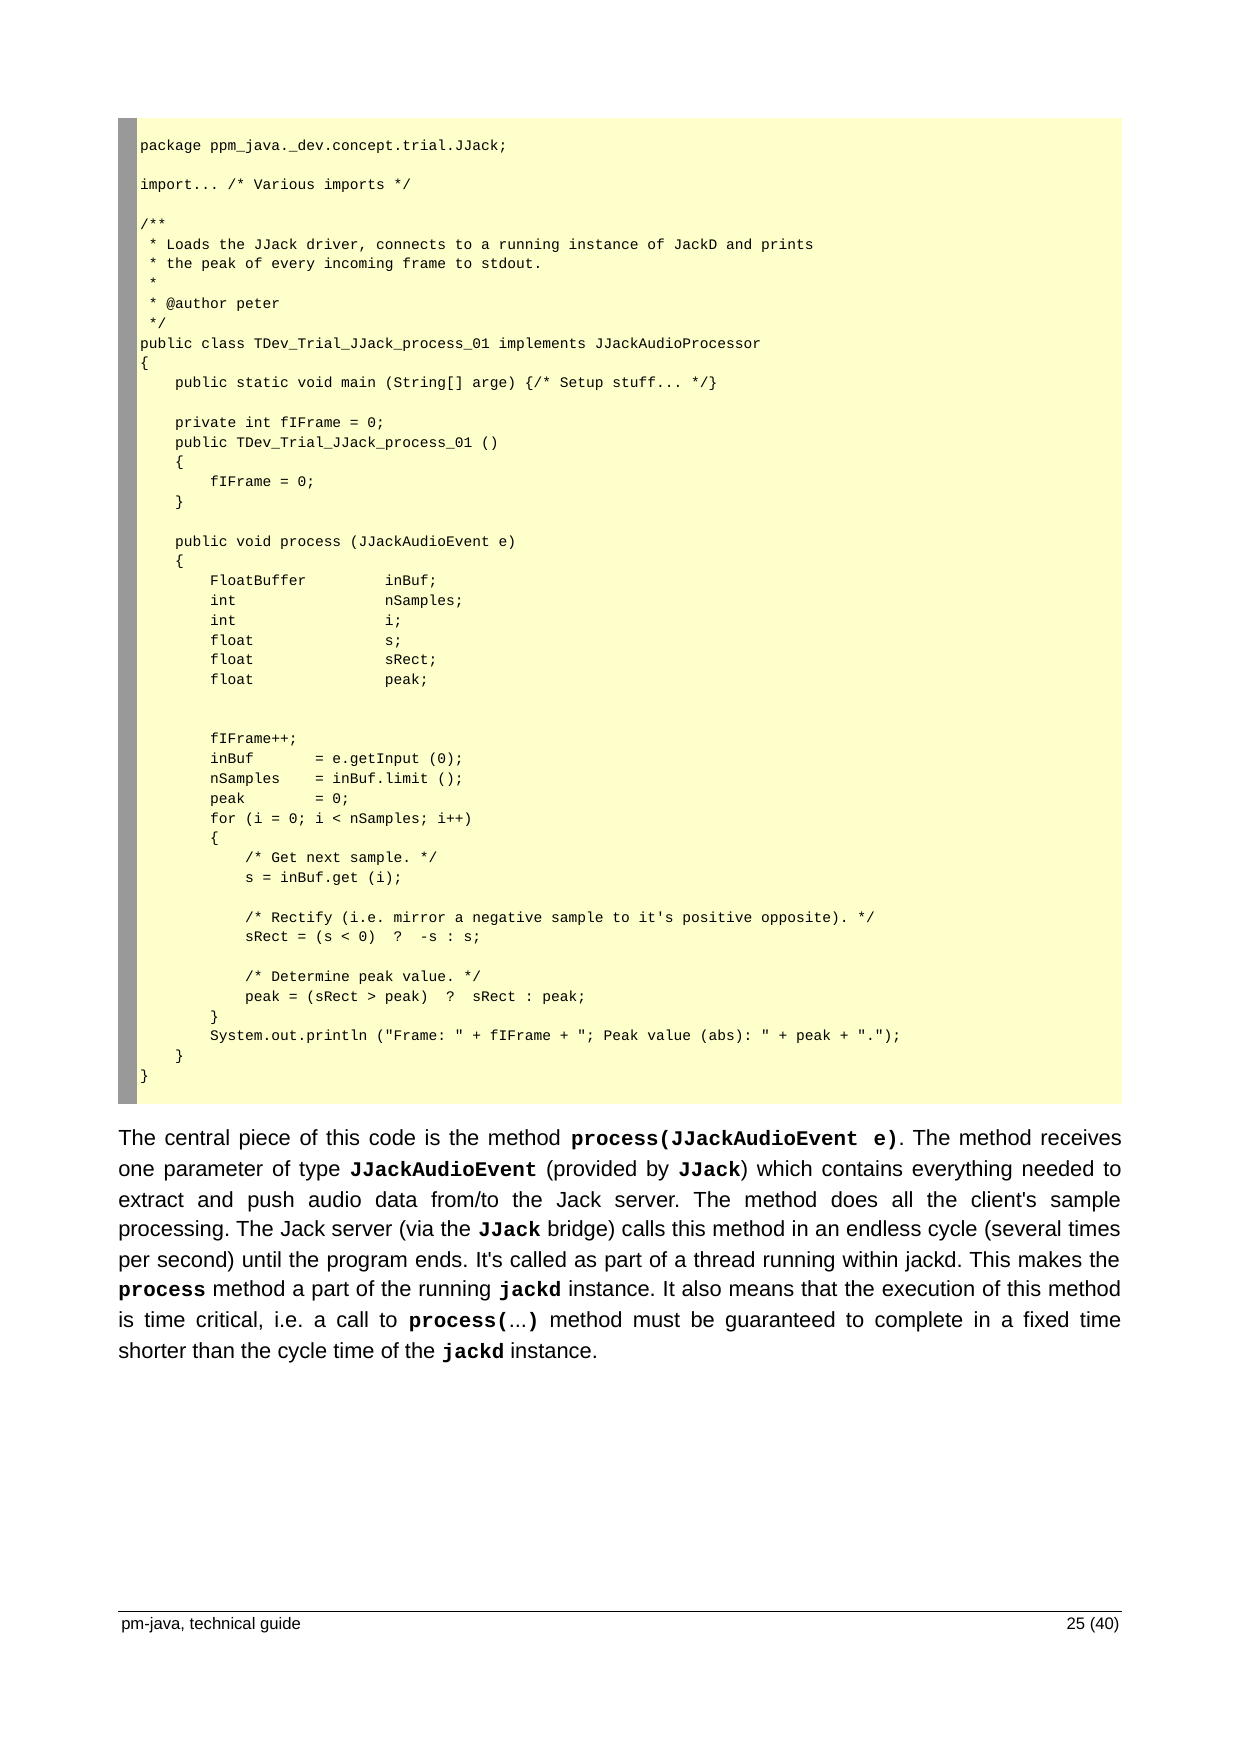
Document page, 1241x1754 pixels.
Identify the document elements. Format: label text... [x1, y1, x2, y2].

list * @author peter [137, 296, 1122, 313]
list int nSamples; [137, 593, 1122, 610]
list s = inBuf.get (i); [137, 870, 1122, 887]
list FloatBuffer inBuf; [137, 573, 1122, 590]
list peak = (sRect > peak) ? sRect : peak; [137, 989, 1122, 1006]
list /* Rectify (i.e. mirror a negative sample to it's positive opposite). */ [137, 910, 1122, 926]
list peak = 0; [137, 791, 1122, 808]
list } [137, 1048, 1122, 1065]
list for (i = 0; i < nSamples; i++) [137, 811, 1122, 827]
list private int fIFrame = 0; [137, 415, 1122, 432]
list float sRect; [137, 652, 1122, 669]
list sRect = (s < 0) ? -s : s; [137, 929, 1122, 946]
list nSamples = inBuf.limit (); [137, 771, 1122, 788]
list } [137, 1009, 1122, 1025]
text The central piece of this code is the method process(JJackAudioEvent e). The method receives one parameter of type JJackAudioEvent (provided by JJack) which contains everything needed to extract and push audio data from/to the Jack server. The method does all the client's sample processing. The Jack server (via the JJack bridge) calls this method in an endless cycle (several times per second) until the program ends. It's called as part of a thread running within jackd. This makes the process method a part of the running jackd instance. It also means that the execution of this method is time critical, i.e. a call to process(...) method must be guaranteed to complete in a fixed time shorter than the cycle time of the jackd instance. [118, 1125, 1122, 1365]
list package ppm_java._dev.concept.trial.JJack; [137, 138, 1122, 154]
list /* Get next sample. */ [137, 850, 1122, 867]
list int i; [137, 613, 1122, 629]
list * the peak of every incoming frame to stdout. [137, 257, 1122, 273]
list { [137, 454, 1122, 471]
list fIFrame = 0; [137, 474, 1122, 491]
list public class TDev_Trial_JJack_process_01 implements JJackAudioProcessor [137, 336, 1122, 352]
list /* Determine peak value. */ [137, 969, 1122, 986]
list * [137, 276, 1122, 293]
list public static void main (String[] arge) {/* Setup stuff... */} [137, 375, 1122, 392]
list { [137, 356, 1122, 372]
list import... /* Various imports */ [137, 177, 1122, 194]
list /** [137, 217, 1122, 234]
list * Loads the JJack driver, connects to a running instance of JackD and prints [137, 237, 1122, 253]
list public TDev_Trial_JJack_process_01 () [137, 435, 1122, 451]
list float peak; [137, 672, 1122, 689]
list } [137, 494, 1122, 511]
list { [137, 553, 1122, 570]
list float s; [137, 633, 1122, 649]
list } [137, 1068, 1122, 1085]
list inBuf = e.getInput (0); [137, 751, 1122, 768]
list */ [137, 316, 1122, 333]
list System.out.println ("Frame: " + fIFrame + "; Peak value (abs): " + peak + "."); [137, 1028, 1122, 1045]
list public void process (JJackAudioEvent e) [137, 534, 1122, 550]
list { [137, 831, 1122, 847]
list fIFrame++; [137, 732, 1122, 748]
